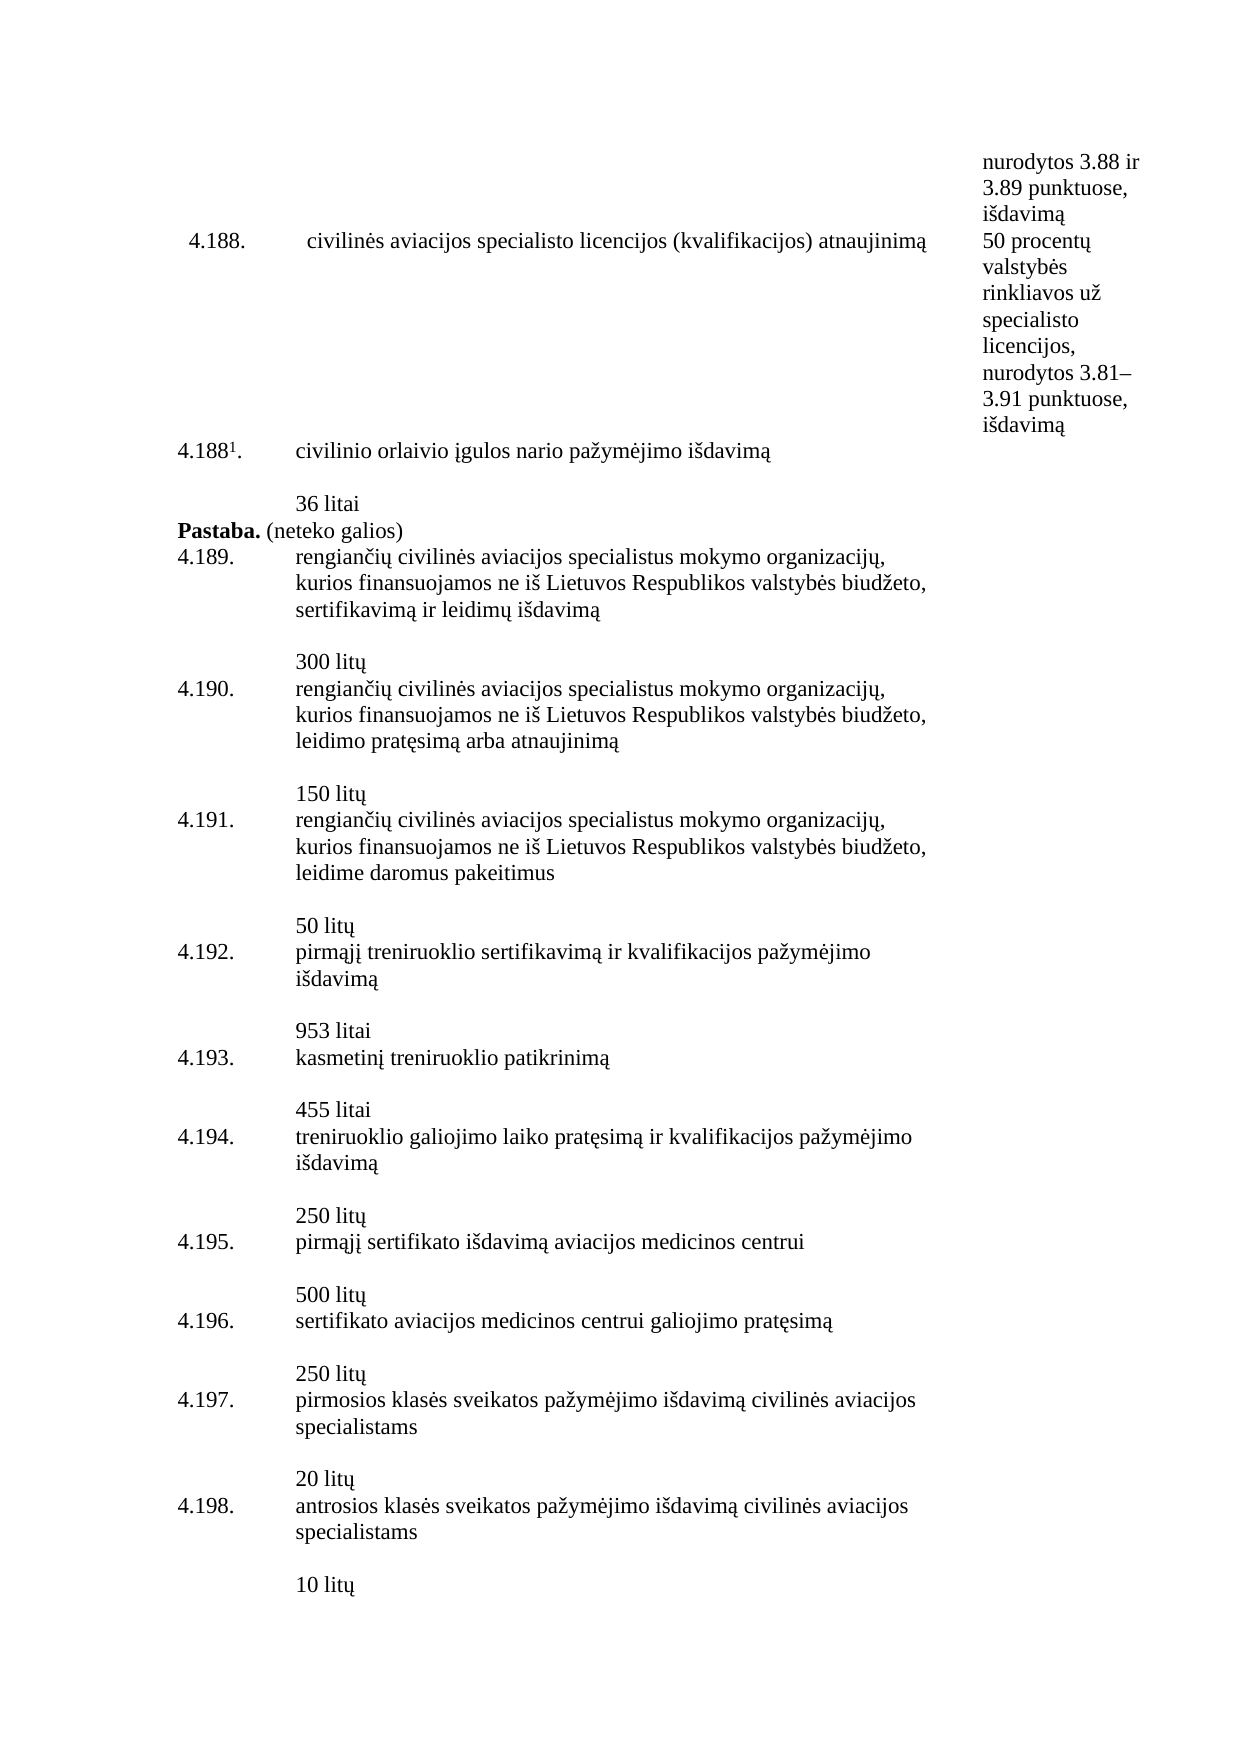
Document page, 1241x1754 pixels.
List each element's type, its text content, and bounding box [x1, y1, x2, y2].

text 4.198. antrosios klasės sveikatos pažymėjimo išdavimą civilinės aviacijos specialistams 10 litų [177, 1492, 945, 1597]
text Pastaba. (neteko galios) [177, 517, 945, 543]
text 4.195. pirmąjį sertifikato išdavimą aviacijos medicinos centrui 500 litų [177, 1228, 945, 1307]
text 4.193. kasmetinį treniruoklio patikrinimą 455 litai [177, 1044, 945, 1123]
text 4.192. pirmąjį treniruoklio sertifikavimą ir kvalifikacijos pažymėjimo išdavimą 953 litai [177, 938, 945, 1044]
table_cell [295, 148, 971, 227]
text 4.1881. civilinio orlaivio įgulos nario pažymėjimo išdavimą 36 litai [177, 438, 945, 517]
table_cell [177, 148, 295, 227]
text 4.197. pirmosios klasės sveikatos pažymėjimo išdavimą civilinės aviacijos specialistams 20 litų [177, 1386, 945, 1492]
table_cell nurodytos 3.88 ir 3.89 punktuose, išdavimą [971, 148, 1163, 227]
table_cell 50 procentų valstybės rinkliavos už specialisto licencijos, nurodytos 3.81–3.91 punktuose, išdavimą [971, 227, 1163, 438]
text 4.196. sertifikato aviacijos medicinos centrui galiojimo pratęsimą 250 litų [177, 1307, 945, 1386]
table_cell civilinės aviacijos specialisto licencijos (kvalifikacijos) atnaujinimą [295, 227, 971, 438]
text 4.189. rengiančių civilinės aviacijos specialistus mokymo organizacijų, kurios finansuojamos ne iš Lietuvos Respublikos valstybės biudžeto, sertifikavimą ir leidimų išdavimą 300 litų [177, 543, 945, 675]
text 4.191. rengiančių civilinės aviacijos specialistus mokymo organizacijų, kurios finansuojamos ne iš Lietuvos Respublikos valstybės biudžeto, leidime daromus pakeitimus 50 litų [177, 807, 945, 938]
text 4.190. rengiančių civilinės aviacijos specialistus mokymo organizacijų, kurios finansuojamos ne iš Lietuvos Respublikos valstybės biudžeto, leidimo pratęsimą arba atnaujinimą 150 litų [177, 675, 945, 807]
table_cell 4.188. [177, 227, 295, 438]
text 4.194. treniruoklio galiojimo laiko pratęsimą ir kvalifikacijos pažymėjimo išdavimą 250 litų [177, 1123, 945, 1228]
